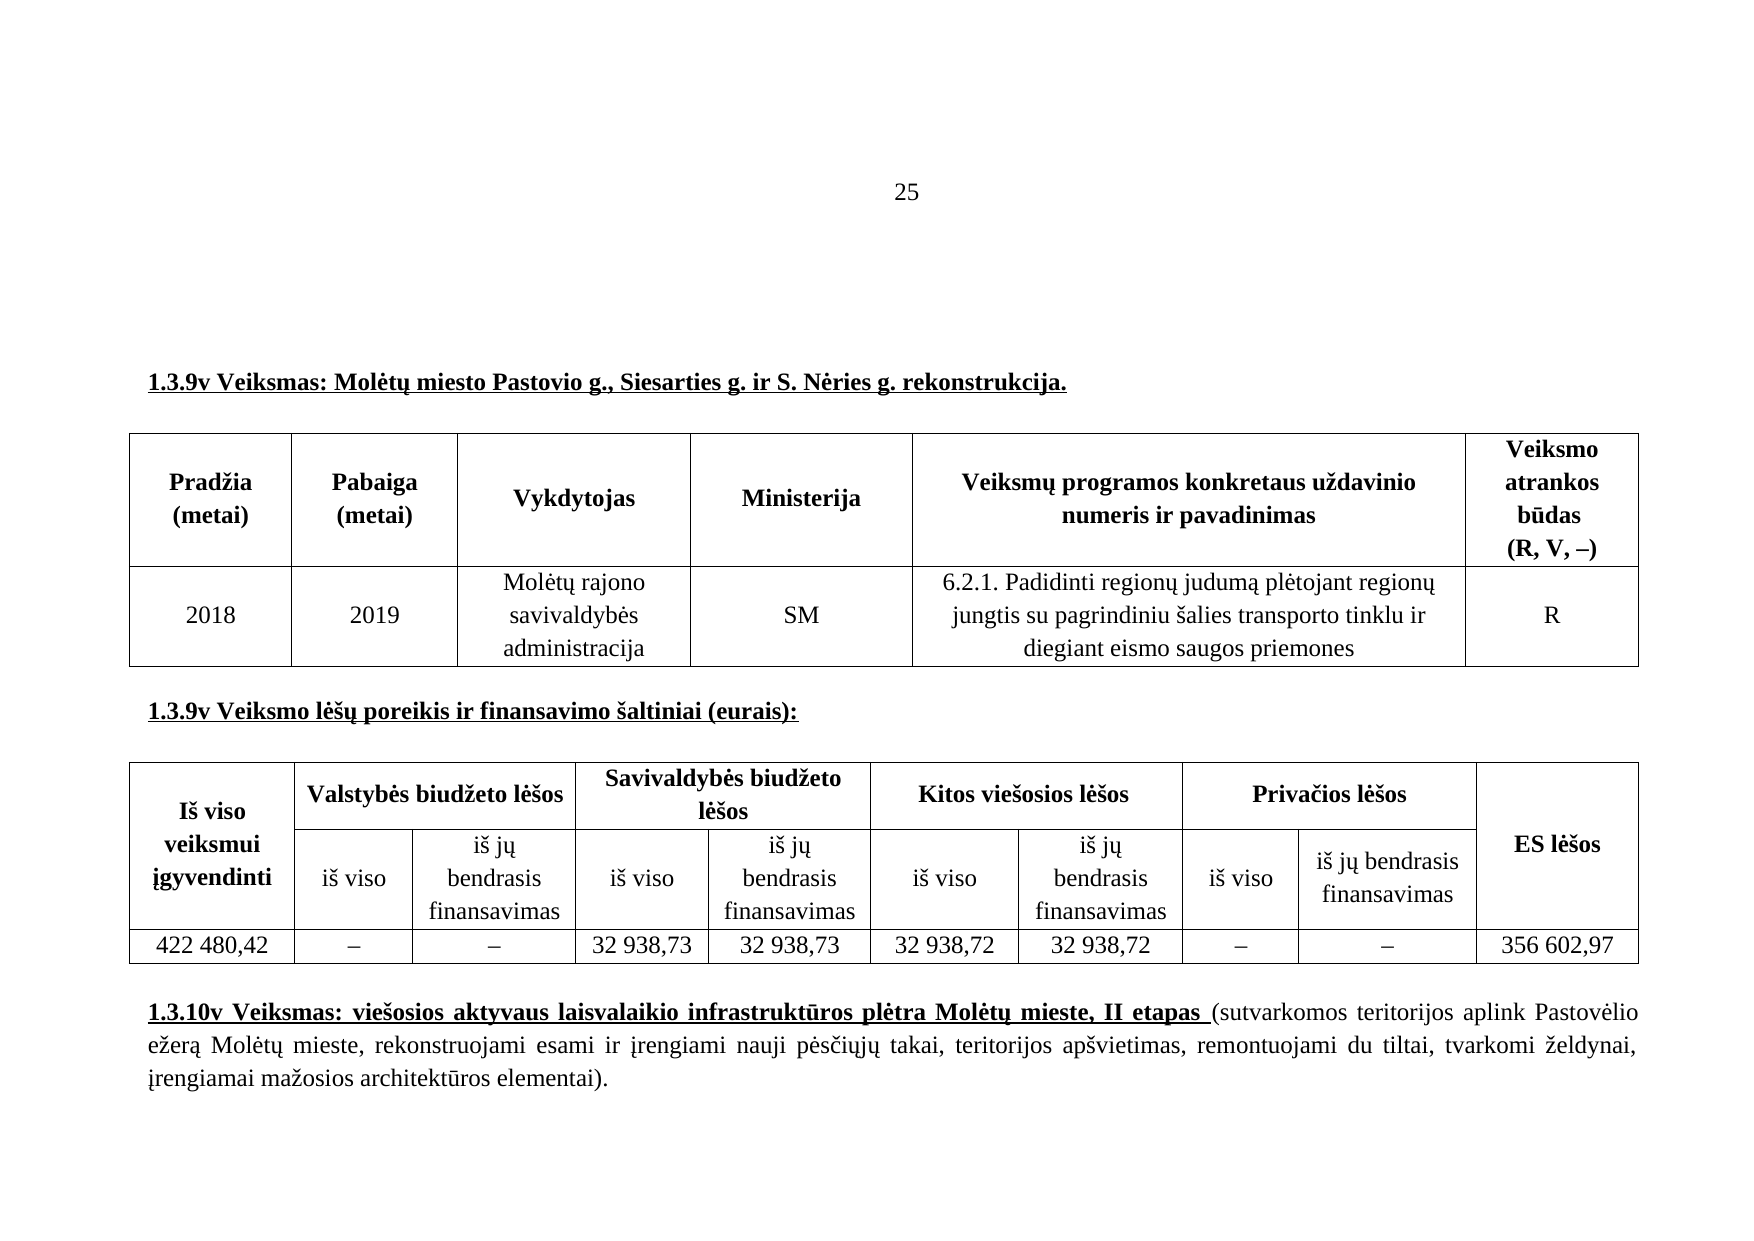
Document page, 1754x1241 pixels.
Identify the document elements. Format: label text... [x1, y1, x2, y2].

table_header Pradžia (metai) [130, 434, 291, 566]
table_cell SM [691, 567, 912, 666]
table_cell 32 938,72 [871, 930, 1018, 963]
table_cell 422 480,42 [130, 930, 294, 963]
table_cell – [413, 930, 575, 963]
table_cell iš viso [1183, 830, 1298, 929]
table_header Pabaiga (metai) [292, 434, 457, 566]
table_cell – [1183, 930, 1298, 963]
text 1.3.9v Veiksmo lėšų poreikis ir finansavimo šaltiniai (eurais): [118, 696, 1695, 724]
table_header Veiksmų programos konkretaus uždavinio numeris ir pavadinimas [913, 434, 1465, 566]
table_cell 356 602,97 [1477, 930, 1638, 963]
table_cell 2019 [292, 567, 457, 666]
table_cell iš jų bendrasis finansavimas [1019, 830, 1182, 929]
table_cell iš jų bendrasis finansavimas [413, 830, 575, 929]
table_header Veiksmo atrankos būdas (R, V, –) [1466, 434, 1638, 566]
table_cell 32 938,72 [1019, 930, 1182, 963]
table_cell iš jų bendrasis finansavimas [709, 830, 870, 929]
table_cell 6.2.1. Padidinti regionų judumą plėtojant regionų jungtis su pagrindiniu šalies transporto tinklu ir diegiant eismo saugos priemones [913, 567, 1465, 666]
table_cell 32 938,73 [709, 930, 870, 963]
table_cell 2018 [130, 567, 291, 666]
table_header Iš viso veiksmui įgyvendinti [130, 763, 294, 929]
text 1.3.9v Veiksmas: Molėtų miesto Pastovio g., Siesarties g. ir S. Nėries g. rekonstrukcija. [118, 367, 1695, 396]
text 1.3.10v Veiksmas: viešosios aktyvaus laisvalaikio infrastruktūros plėtra Molėtų mieste, II etapas (sutvarkomos teritorijos aplink Pastovėlio ežerą Molėtų mieste, rekonstruojami esami ir įrengiami nauji pėsčiųjų takai, teritorijos apšvietimas, remontuojami du tiltai, tvarkomi želdynai, įrengiamai mažosios architektūros elementai). [148, 997, 1639, 1092]
table_cell Molėtų rajono savivaldybės administracija [458, 567, 690, 666]
table_cell R [1466, 567, 1638, 666]
table_header Savivaldybės biudžeto lėšos [576, 763, 870, 829]
table_cell 32 938,73 [576, 930, 708, 963]
table_header Kitos viešosios lėšos [871, 763, 1182, 829]
table_header Vykdytojas [458, 434, 690, 566]
table_cell iš viso [576, 830, 708, 929]
table_header Ministerija [691, 434, 912, 566]
table_cell – [1299, 930, 1476, 963]
table_header ES lėšos [1477, 763, 1638, 929]
table_cell – [295, 930, 412, 963]
table_header Valstybės biudžeto lėšos [295, 763, 575, 829]
table_header Privačios lėšos [1183, 763, 1476, 829]
table_cell iš viso [871, 830, 1018, 929]
table_cell iš viso [295, 830, 412, 929]
table_cell iš jų bendrasis finansavimas [1299, 830, 1476, 929]
